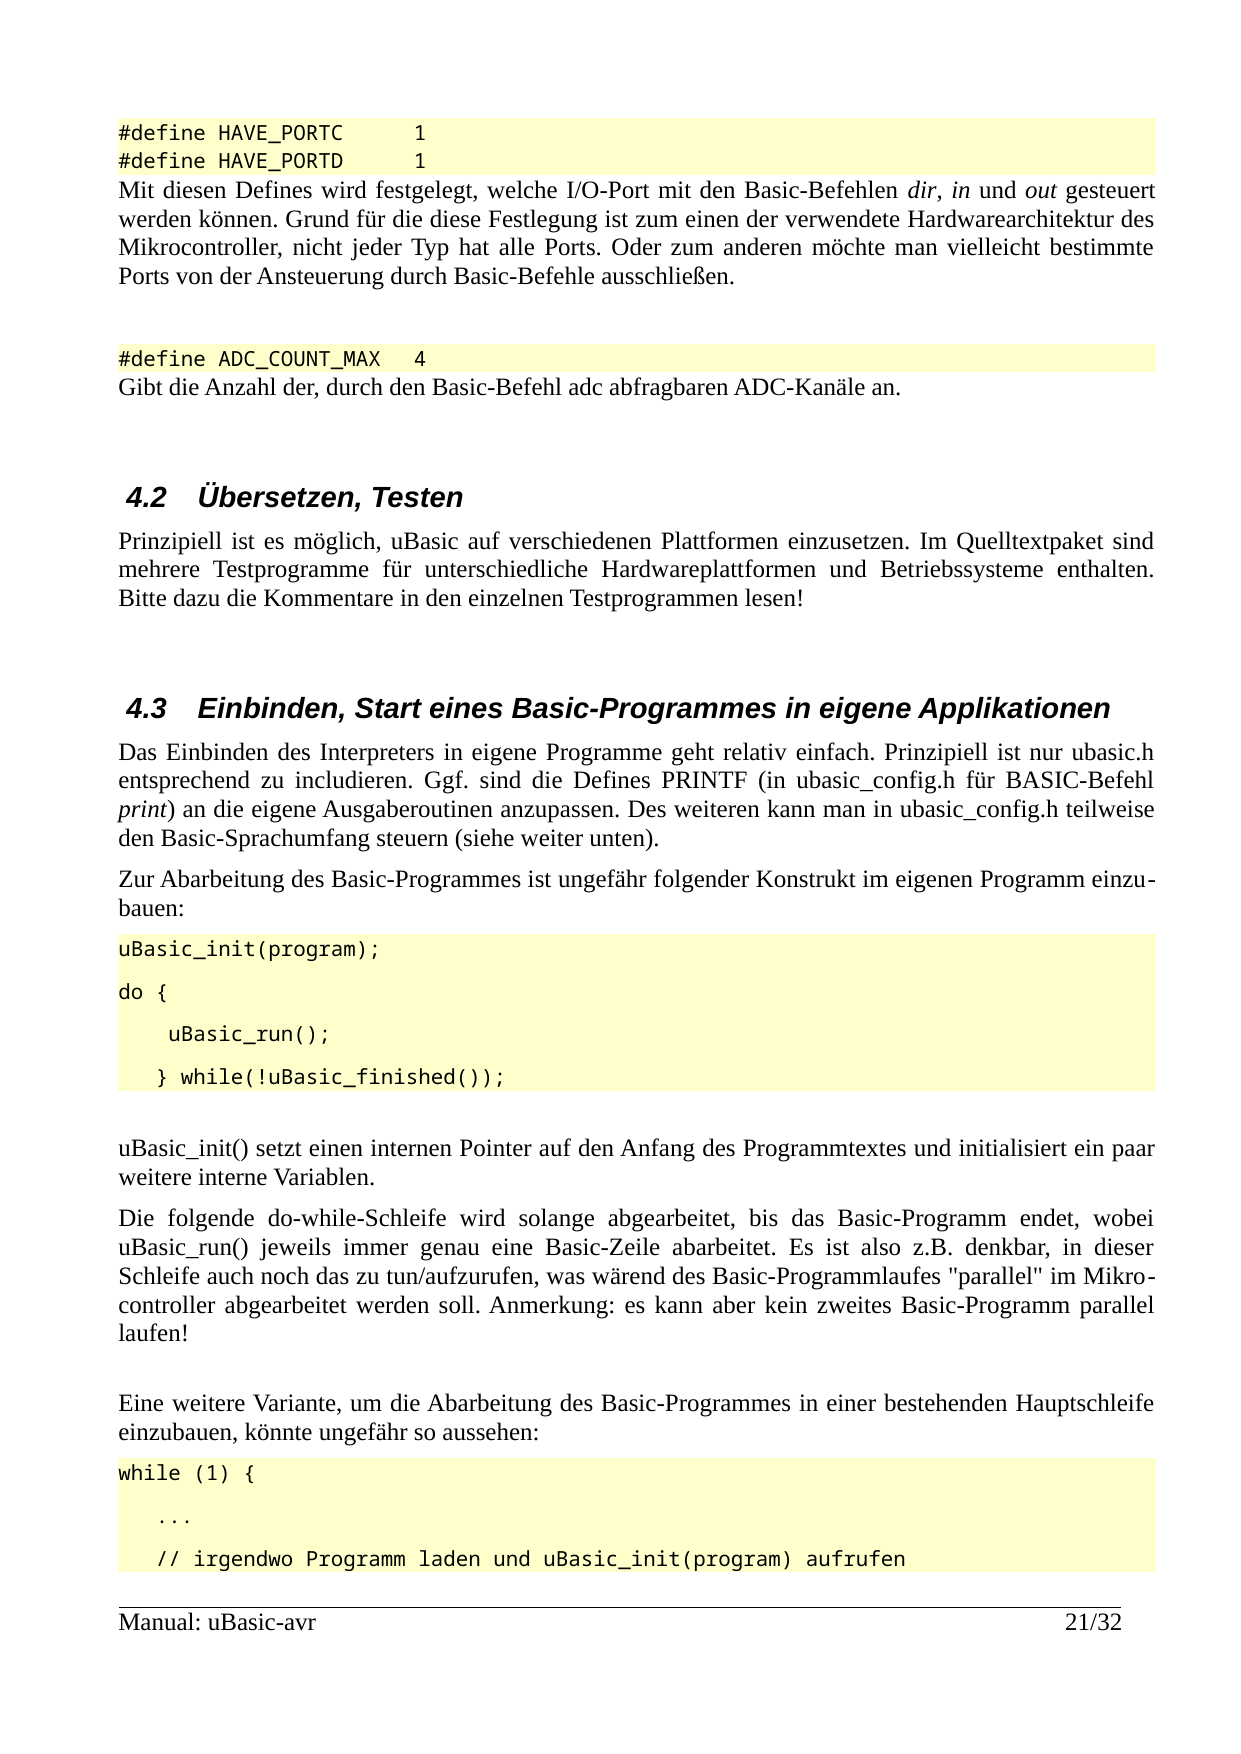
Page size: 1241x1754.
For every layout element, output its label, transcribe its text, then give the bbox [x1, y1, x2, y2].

text Das Einbinden des Interpreters in eigene Programme geht relativ einfach. Prinzipiell ist nur ubasic.h entsprechend zu includieren. Ggf. sind die Defines PRINTF (in ubasic_config.h für BASIC-Befehl print) an die eigene Ausgaberoutinen anzupassen. Des weiteren kann man in ubasic_config.h teilweise den Basic-Sprachumfang steuern (siehe weiter unten). [118, 737, 1156, 852]
text #define HAVE_PORTC 1 [118, 118, 1156, 147]
text ... [118, 1501, 1156, 1529]
text Gibt die Anzahl der, durch den Basic-Befehl adc abfragbaren ADC-Kanäle an. [118, 372, 1156, 401]
text Mit diesen Defines wird festgelegt, welche I/O-Port mit den Basic-Befehlen dir, in und out gesteuert werden können. Grund für die diese Festlegung ist zum einen der verwendete Hardwarearchitektur des Mikrocontroller, nicht jeder Typ hat alle Ports. Oder zum anderen möchte man vielleicht bestimmte Ports von der Ansteuerung durch Basic-Befehle ausschließen. [118, 175, 1156, 290]
text } while(!uBasic_finished()); [118, 1062, 1156, 1091]
text uBasic_run(); [118, 1019, 1156, 1048]
text uBasic_init(program); [118, 934, 1156, 963]
text Zur Abarbeitung des Basic-Programmes ist ungefähr folgender Konstrukt im eigenen Programm einzu­bauen: [118, 864, 1156, 922]
text Die folgende do-while-Schleife wird solange abgearbeitet, bis das Basic-Programm endet, wobei uBasic_run() jeweils immer genau eine Basic-Zeile abarbeitet. Es ist also z.B. denkbar, in dieser Schleife auch noch das zu tun/aufzurufen, was wärend des Basic-Programmlaufes "parallel" im Mikro­controller abgearbeitet werden soll. Anmerkung: es kann aber kein zweites Basic-Programm parallel laufen! [118, 1203, 1156, 1347]
text Eine weitere Variante, um die Abarbeitung des Basic-Programmes in einer bestehenden Hauptschleife einzubauen, könnte ungefähr so aussehen: [118, 1360, 1156, 1446]
text do { [118, 977, 1156, 1005]
text while (1) { [118, 1458, 1156, 1487]
text uBasic_init() setzt einen internen Pointer auf den Anfang des Programmtextes und initialisiert ein paar weitere interne Variablen. [118, 1105, 1156, 1191]
text #define HAVE_PORTD 1 [118, 147, 1156, 175]
text // irgendwo Programm laden und uBasic_init(program) aufrufen [118, 1544, 1156, 1572]
text #define ADC_COUNT_MAX 4 [118, 344, 1156, 372]
text Prinzipiell ist es möglich, uBasic auf verschiedenen Plattformen einzusetzen. Im Quelltextpaket sind mehrere Testprogramme für unterschiedliche Hardwareplattformen und Betriebssysteme enthalten. Bitte dazu die Kommentare in den einzelnen Testprogrammen lesen! [118, 526, 1156, 612]
subtitle Übersetzen, Testen [118, 480, 1156, 513]
subtitle Einbinden, Start eines Basic-Programmes in eigene Applikationen [118, 691, 1156, 724]
